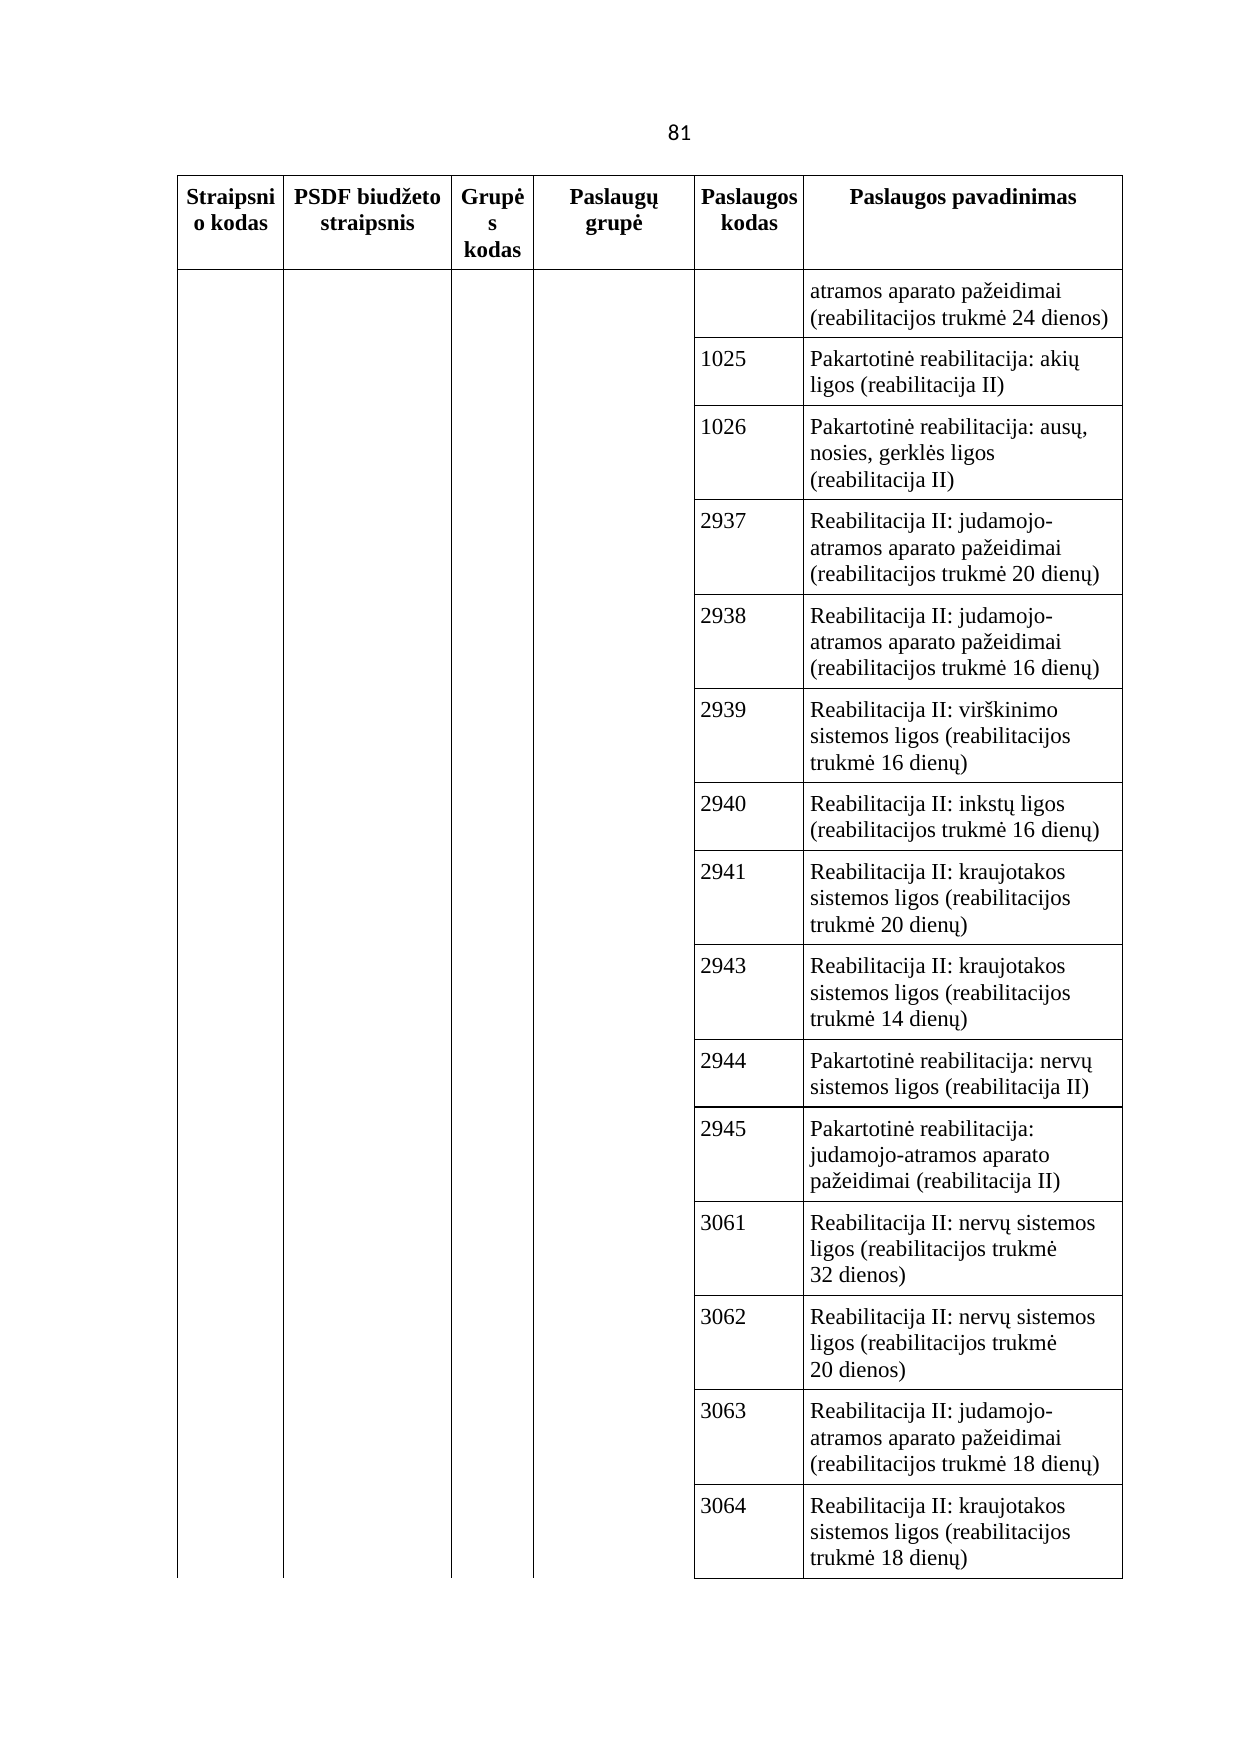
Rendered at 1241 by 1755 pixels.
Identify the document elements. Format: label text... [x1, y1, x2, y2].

table_cell [534, 1201, 694, 1295]
table_cell 2940 [695, 783, 803, 850]
table_cell 2944 [695, 1040, 803, 1106]
table_cell [452, 594, 533, 688]
table_cell [178, 594, 283, 688]
table_header PSDF biudžeto straipsnis [284, 176, 451, 269]
table_cell [178, 944, 283, 1038]
table_cell [452, 944, 533, 1038]
table_cell [452, 337, 533, 405]
table_cell [178, 1389, 283, 1483]
table_cell Pakartotinė reabilitacija: ausų, nosies, gerklės ligos (reabilitacija II) [804, 406, 1122, 499]
table_cell [534, 944, 694, 1038]
table_cell 2937 [695, 500, 803, 593]
table_header Paslaugų grupė [534, 176, 694, 269]
table_cell 3061 [695, 1202, 803, 1295]
table_cell [284, 1201, 451, 1295]
table_cell [452, 1106, 533, 1201]
table_cell [284, 337, 451, 405]
table_cell [534, 1039, 694, 1106]
table_cell [534, 688, 694, 782]
table_cell [452, 688, 533, 782]
table_header Straipsnio kodas [178, 176, 283, 269]
table_cell [178, 270, 283, 337]
table_cell [534, 850, 694, 944]
table_cell [178, 850, 283, 944]
table_cell Pakartotinė reabilitacija: nervų sistemos ligos (reabilitacija II) [804, 1040, 1122, 1106]
table_cell [452, 1039, 533, 1106]
table_cell [284, 1484, 451, 1578]
table_cell [534, 1106, 694, 1201]
table_cell 3063 [695, 1390, 803, 1483]
table_cell Reabilitacija II: inkstų ligos (reabilitacijos trukmė 16 dienų) [804, 783, 1122, 850]
table_cell 3064 [695, 1485, 803, 1578]
table_cell Reabilitacija II: nervų sistemos ligos (reabilitacijos trukmė 32 dienos) [804, 1202, 1122, 1295]
table_cell [178, 1484, 283, 1578]
table_cell Pakartotinė reabilitacija: akių ligos (reabilitacija II) [804, 338, 1122, 405]
table_cell [534, 594, 694, 688]
table_cell [534, 1484, 694, 1578]
table_cell [534, 782, 694, 850]
table_cell 2943 [695, 945, 803, 1038]
table_cell Pakartotinė reabilitacija: judamojo-atramos aparato pažeidimai (reabilitacija II) [804, 1108, 1122, 1201]
table_cell [178, 1295, 283, 1389]
table_cell [178, 688, 283, 782]
table_cell [178, 1201, 283, 1295]
table_cell [178, 405, 283, 499]
table_header Grupės kodas [452, 176, 533, 269]
table_cell 1026 [695, 406, 803, 499]
table_cell [452, 405, 533, 499]
table_cell [452, 1295, 533, 1389]
table_cell [452, 850, 533, 944]
table_cell [284, 688, 451, 782]
table_cell 1025 [695, 338, 803, 405]
table_cell [178, 337, 283, 405]
table_cell [284, 499, 451, 593]
table_cell [452, 1201, 533, 1295]
table_cell 2941 [695, 851, 803, 944]
table_cell [284, 594, 451, 688]
table_cell [178, 782, 283, 850]
table_cell [178, 499, 283, 593]
table_cell [284, 1295, 451, 1389]
table_cell Reabilitacija II: judamojo-atramos aparato pažeidimai (reabilitacijos trukmė 16 dienų) [804, 595, 1122, 688]
table_cell [452, 782, 533, 850]
table_cell [534, 270, 694, 337]
table_cell [284, 782, 451, 850]
table_cell Reabilitacija II: judamojo-atramos aparato pažeidimai (reabilitacijos trukmė 18 dienų) [804, 1390, 1122, 1483]
table_cell atramos aparato pažeidimai (reabilitacijos trukmė 24 dienos) [804, 270, 1122, 337]
table_cell [534, 337, 694, 405]
table_cell [284, 850, 451, 944]
table_cell [284, 944, 451, 1038]
table_cell Reabilitacija II: kraujotakos sistemos ligos (reabilitacijos trukmė 14 dienų) [804, 945, 1122, 1038]
table_cell [452, 1389, 533, 1483]
table_cell 2939 [695, 689, 803, 782]
table_cell [178, 1039, 283, 1106]
table_cell [284, 270, 451, 337]
table_header Paslaugos pavadinimas [804, 176, 1122, 269]
table_cell [452, 499, 533, 593]
table_cell Reabilitacija II: kraujotakos sistemos ligos (reabilitacijos trukmė 20 dienų) [804, 851, 1122, 944]
table_header Paslaugos kodas [695, 176, 803, 269]
table_cell Reabilitacija II: judamojo-atramos aparato pažeidimai (reabilitacijos trukmė 20 dienų) [804, 500, 1122, 593]
table_cell [534, 499, 694, 593]
table_cell 2938 [695, 595, 803, 688]
table_cell Reabilitacija II: virškinimo sistemos ligos (reabilitacijos trukmė 16 dienų) [804, 689, 1122, 782]
table_cell [534, 1389, 694, 1483]
table_cell [695, 270, 803, 337]
table_cell [452, 1484, 533, 1578]
table_cell 2945 [695, 1108, 803, 1201]
table_cell [452, 270, 533, 337]
table_cell Reabilitacija II: kraujotakos sistemos ligos (reabilitacijos trukmė 18 dienų) [804, 1485, 1122, 1578]
table_cell Reabilitacija II: nervų sistemos ligos (reabilitacijos trukmė 20 dienos) [804, 1296, 1122, 1389]
table_cell 3062 [695, 1296, 803, 1389]
table_cell [284, 1039, 451, 1106]
table_cell [284, 1106, 451, 1201]
table_cell [534, 405, 694, 499]
table_cell [284, 405, 451, 499]
table_cell [534, 1295, 694, 1389]
table_cell [284, 1389, 451, 1483]
table_cell [178, 1106, 283, 1201]
